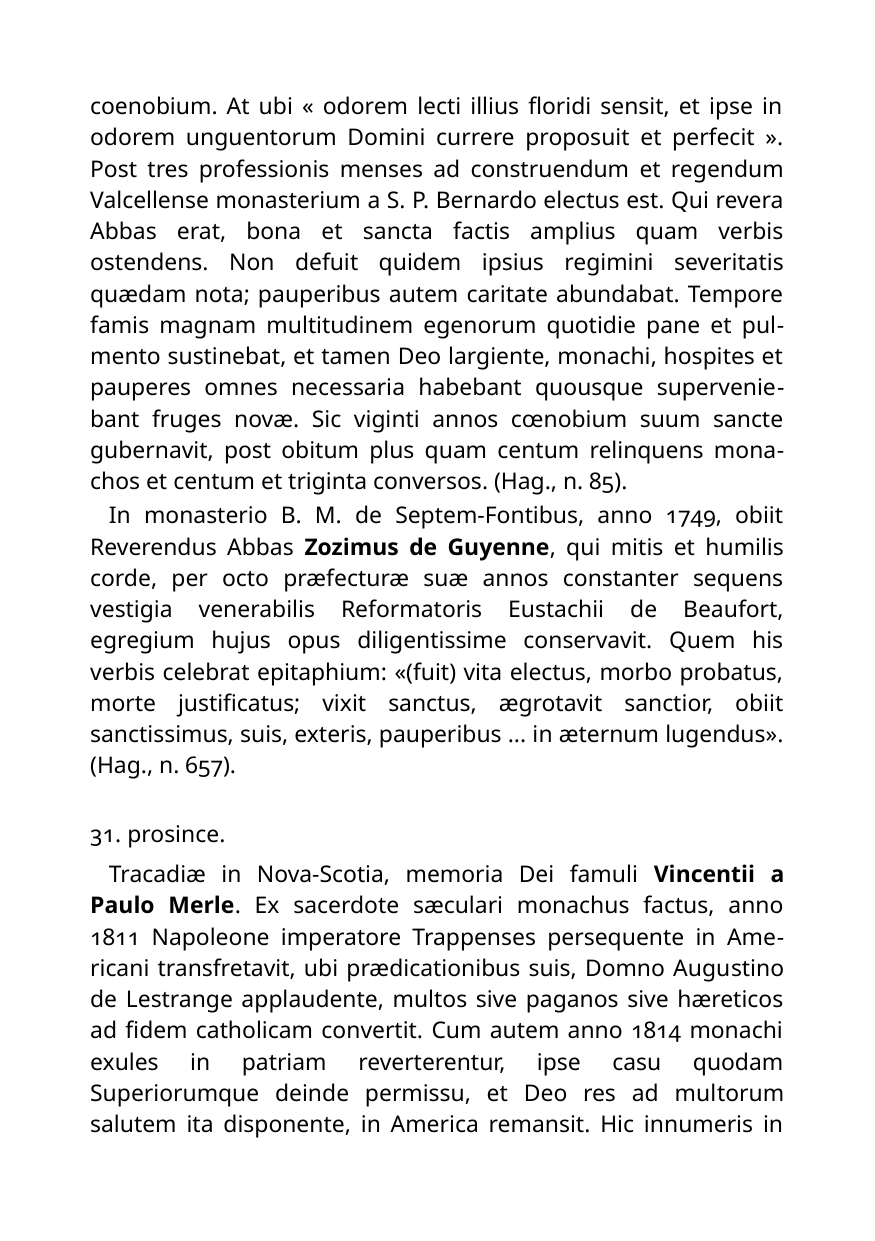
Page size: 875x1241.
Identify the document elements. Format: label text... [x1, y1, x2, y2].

text 31. prosince. [90, 818, 784, 849]
text coenobium. At ubi « odorem lecti illius floridi sensit, et ipse in odorem unguentorum Domini currere proposuit et perfecit ». Post tres professionis menses ad construendum et regendum Valcellense monasterium a S. P. Bernardo electus est. Qui revera Abbas erat, bona et sancta factis amplius quam verbis ostendens. Non defuit quidem ipsius regimini severitatis quædam nota; pauperibus autem caritate abundabat. Tempore famis magnam multitudinem egenorum quotidie pane et pul­mento sustinebat, et tamen Deo largiente, monachi, hospites et pauperes omnes necessaria habebant quousque supervenie­bant fruges novæ. Sic viginti annos cœnobium suum sancte gubernavit, post obitum plus quam centum relinquens mona­chos et centum et triginta conversos. (Hag., n. 85). [90, 90, 784, 496]
text In monasterio B. M. de Septem-Fontibus, anno 1749, obiit Reverendus Abbas Zozimus de Guyenne, qui mitis et humilis corde, per octo præfecturæ suæ annos constanter sequens vestigia venerabilis Reformatoris Eustachii de Beaufort, egregium hujus opus diligentissime conservavit. Quem his verbis celebrat epitaphium: «(fuit) vita electus, morbo probatus, morte justificatus; vixit sanctus, ægrotavit sanctior, obiit sanctissimus, suis, exteris, pauperibus ... in æternum lugendus». (Hag., n. 657). [90, 499, 784, 781]
text Tracadiæ in Nova-Scotia, memoria Dei famuli Vincentii a Paulo Merle. Ex sacerdote sæculari monachus factus, anno 1811 Napoleone imperatore Trappenses persequente in Ame­ricani transfretavit, ubi prædicationibus suis, Domno Augu­stino de Lestrange applaudente, multos sive paganos sive hæreticos ad fidem catholicam convertit. Cum autem anno 1814 monachi exules in patriam reverterentur, ipse casu quodam Superiorumque deinde permissu, et Deo res ad mul­torum salutem ita disponente, in America remansit. Hic innumeris in [90, 858, 784, 1139]
